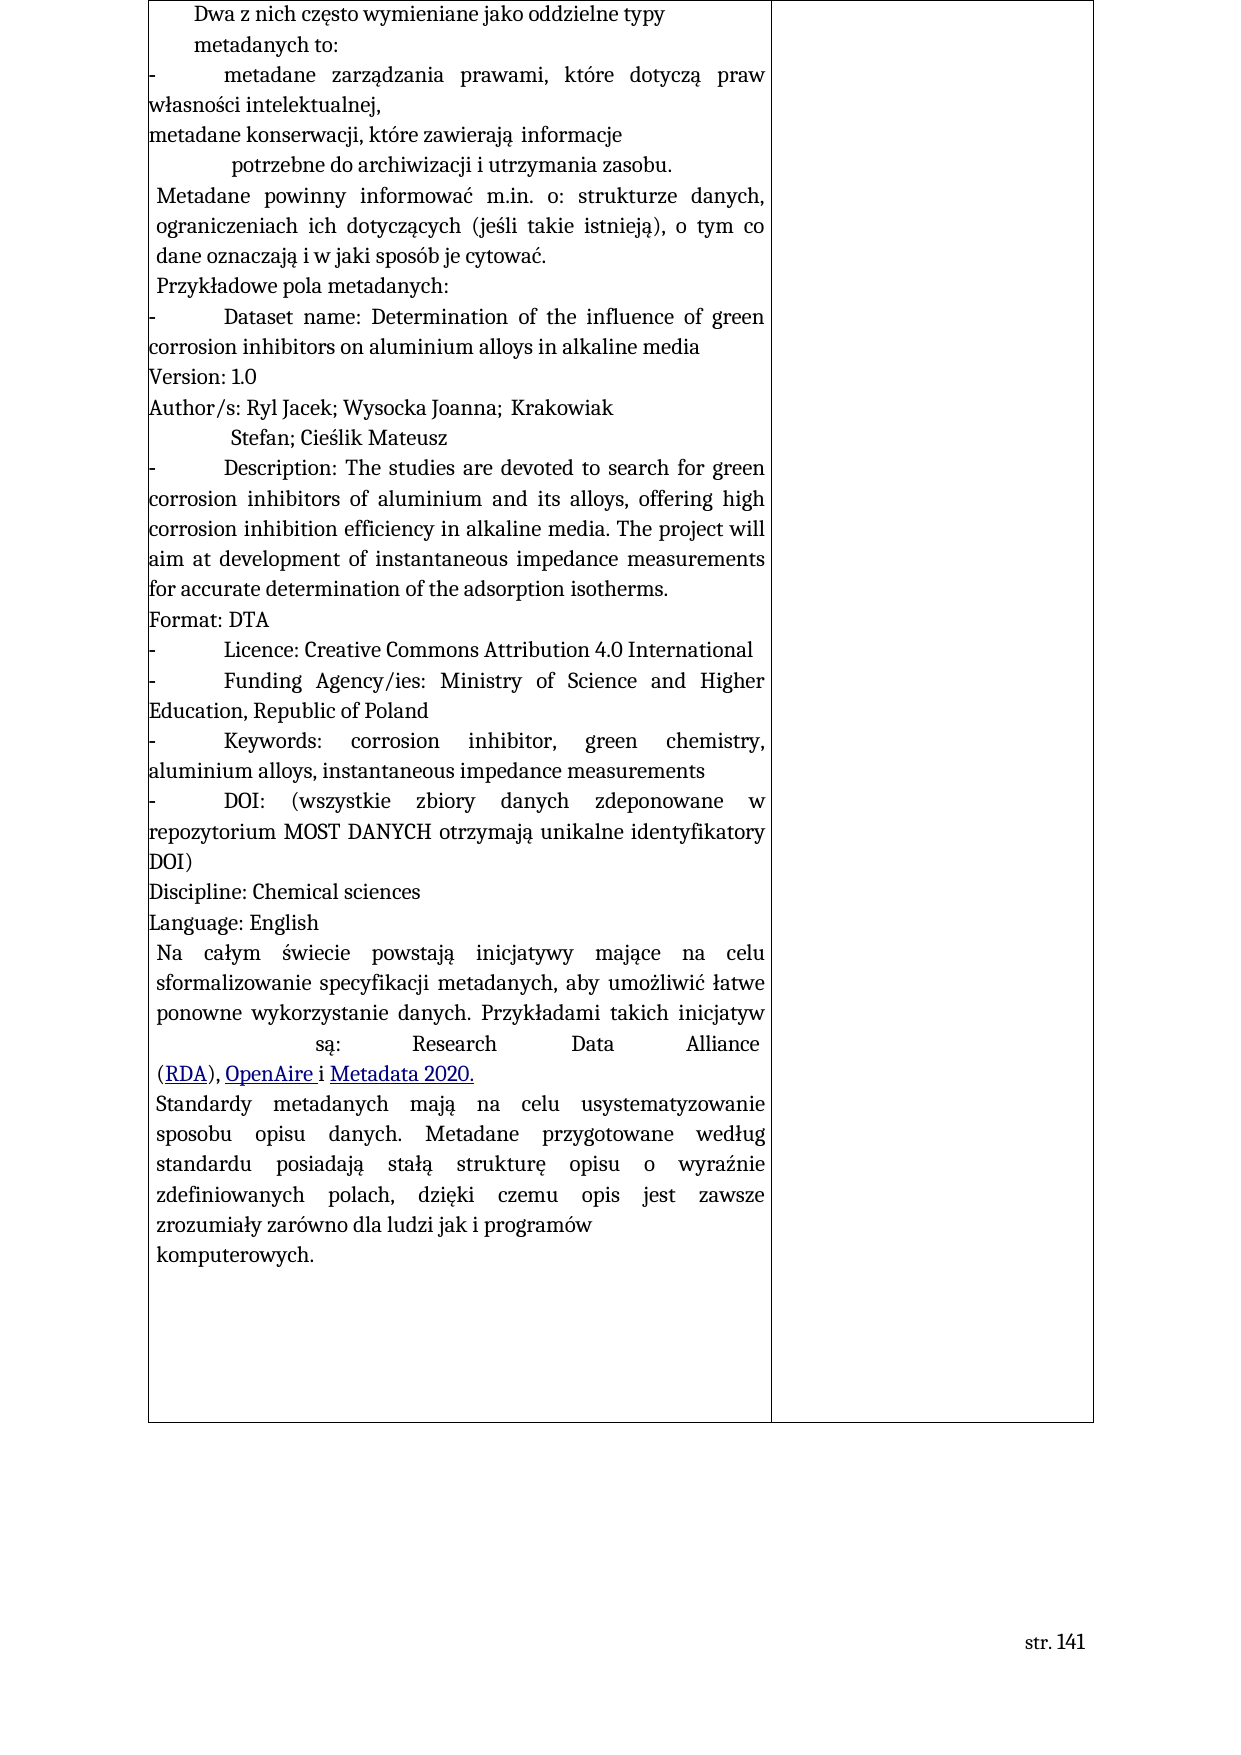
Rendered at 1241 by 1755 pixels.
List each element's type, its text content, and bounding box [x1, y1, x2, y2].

table_header Dwa z nich często wymieniane jako oddzielne typy metadanych to: metadane zarządzania prawami, które dotyczą praw własności intelektualnej, metadane konserwacji, które zawierają informacje potrzebne do archiwizacji i utrzymania zasobu. Metadane powinny informować m.in. o: strukturze danych, ograniczeniach ich dotyczących (jeśli takie istnieją), o tym co dane oznaczają i w jaki sposób je cytować. Przykładowe pola metadanych: Dataset name: Determination of the influence of green corrosion inhibitors on aluminium alloys in alkaline media Version: 1.0 Author/s: Ryl Jacek; Wysocka Joanna; Krakowiak Stefan; Cieślik Mateusz Description: The studies are devoted to search for green corrosion inhibitors of aluminium and its alloys, offering high corrosion inhibition efficiency in alkaline media. The project will aim at development of instantaneous impedance measurements for accurate determination of the adsorption isotherms. Format: DTA Licence: Creative Commons Attribution 4.0 International Funding Agency/ies: Ministry of Science and Higher Education, Republic of Poland Keywords: corrosion inhibitor, green chemistry, aluminium alloys, instantaneous impedance measurements DOI: (wszystkie zbiory danych zdeponowane w repozytorium MOST DANYCH otrzymają unikalne identyfikatory DOI) Discipline: Chemical sciences Language: English Na całym świecie powstają inicjatywy mające na celu sformalizowanie specyfikacji metadanych, aby umożliwić łatwe ponowne wykorzystanie danych. Przykładami takich inicjatyw są: Research Data Alliance (RDA), OpenAire i Metadata 2020. Standardy metadanych mają na celu usystematyzowanie sposobu opisu danych. Metadane przygotowane według standardu posiadają stałą strukturę opisu o wyraźnie zdefiniowanych polach, dzięki czemu opis jest zawsze zrozumiały zarówno dla ludzi jak i programów komputerowych. [149, 1, 771, 1422]
table_header [772, 1, 1093, 1422]
